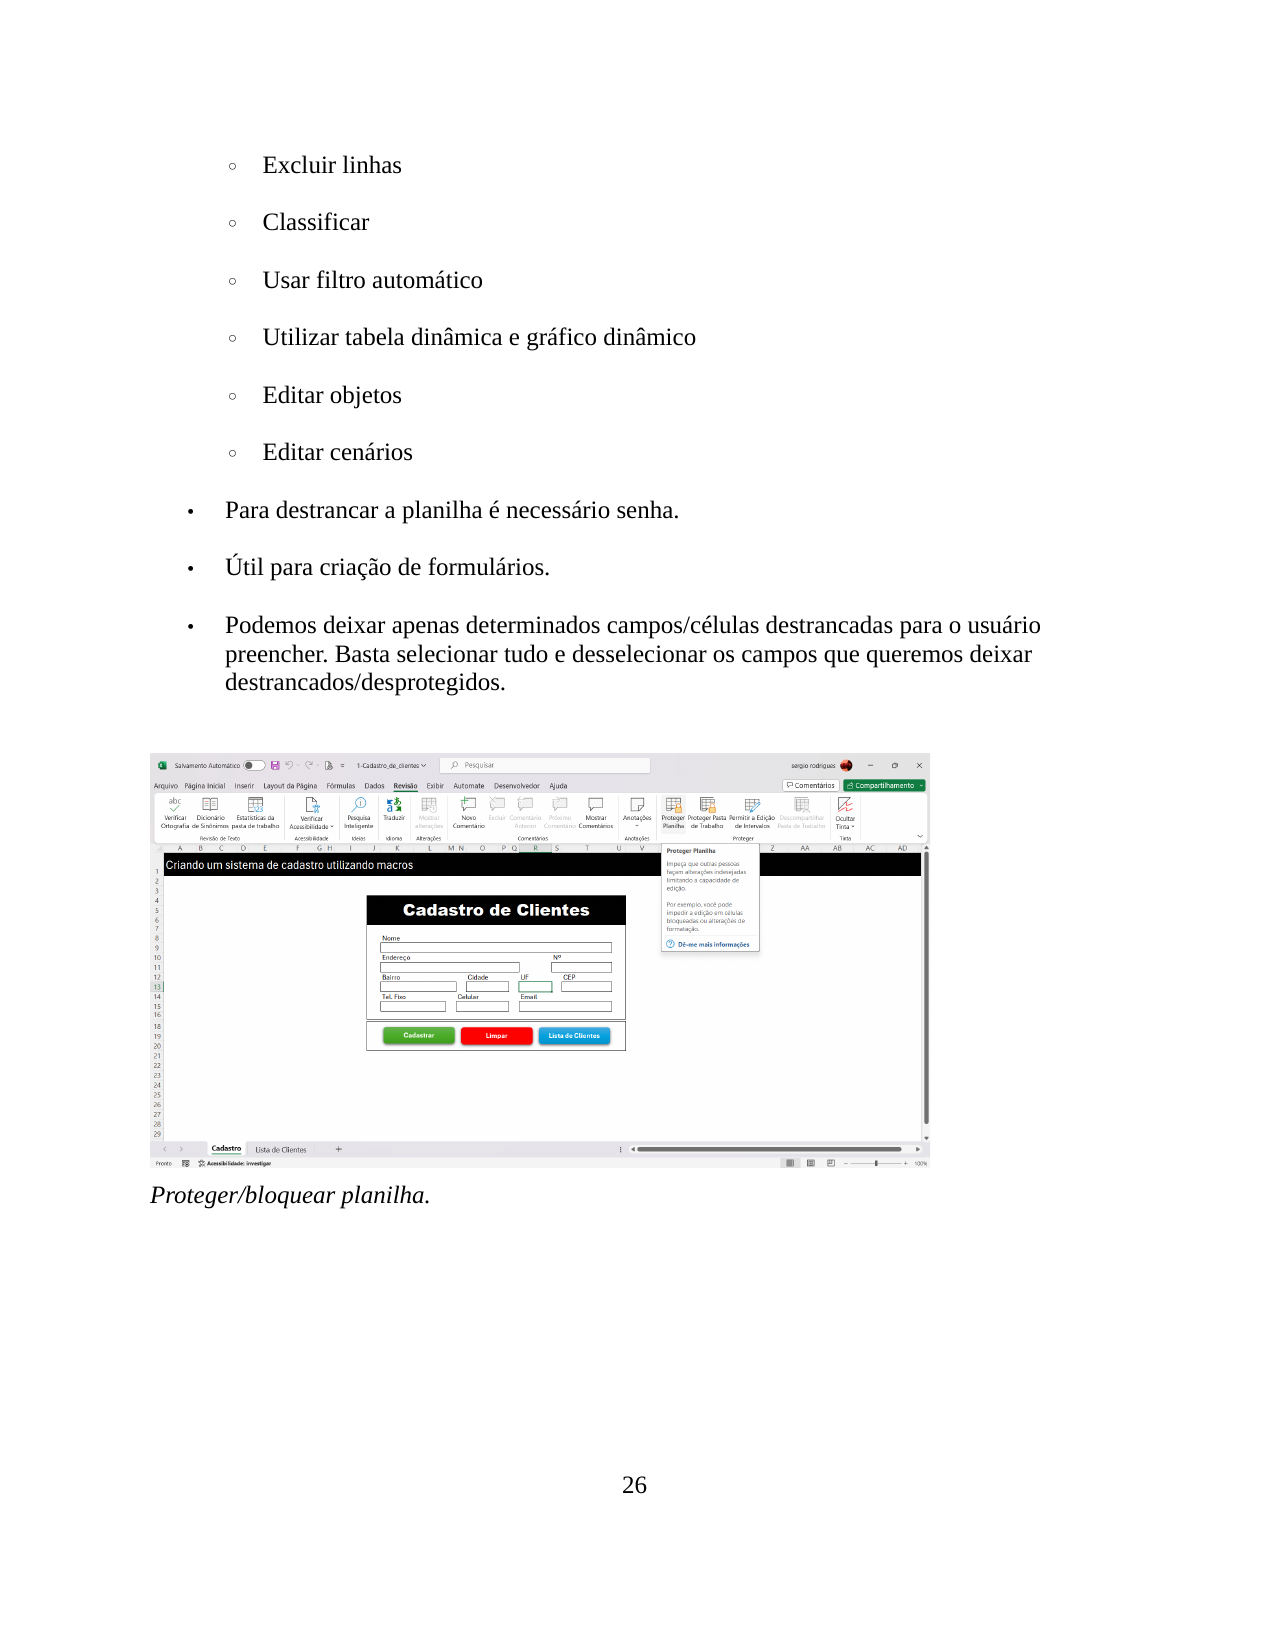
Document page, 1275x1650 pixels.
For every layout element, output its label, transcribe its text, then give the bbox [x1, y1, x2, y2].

text Proteger/bloquear planilha. [150, 1180, 1125, 1209]
list Editar objetos [225, 380, 1125, 437]
list Podemos deixar apenas determinados campos/células destrancadas para o usuário preencher. Basta selecionar tudo e desselecionar os campos que queremos deixar destrancados/desprotegidos. [187, 610, 1125, 725]
list Classificar [225, 207, 1125, 265]
list Usar filtro automático [225, 265, 1125, 322]
picture [150, 753, 930, 1168]
list Utilizar tabela dinâmica e gráfico dinâmico [225, 322, 1125, 380]
list Excluir linhas [225, 150, 1125, 207]
list Para destrancar a planilha é necessário senha. [187, 495, 1125, 552]
list Editar cenários [225, 437, 1125, 495]
list Útil para criação de formulários. [187, 552, 1125, 610]
